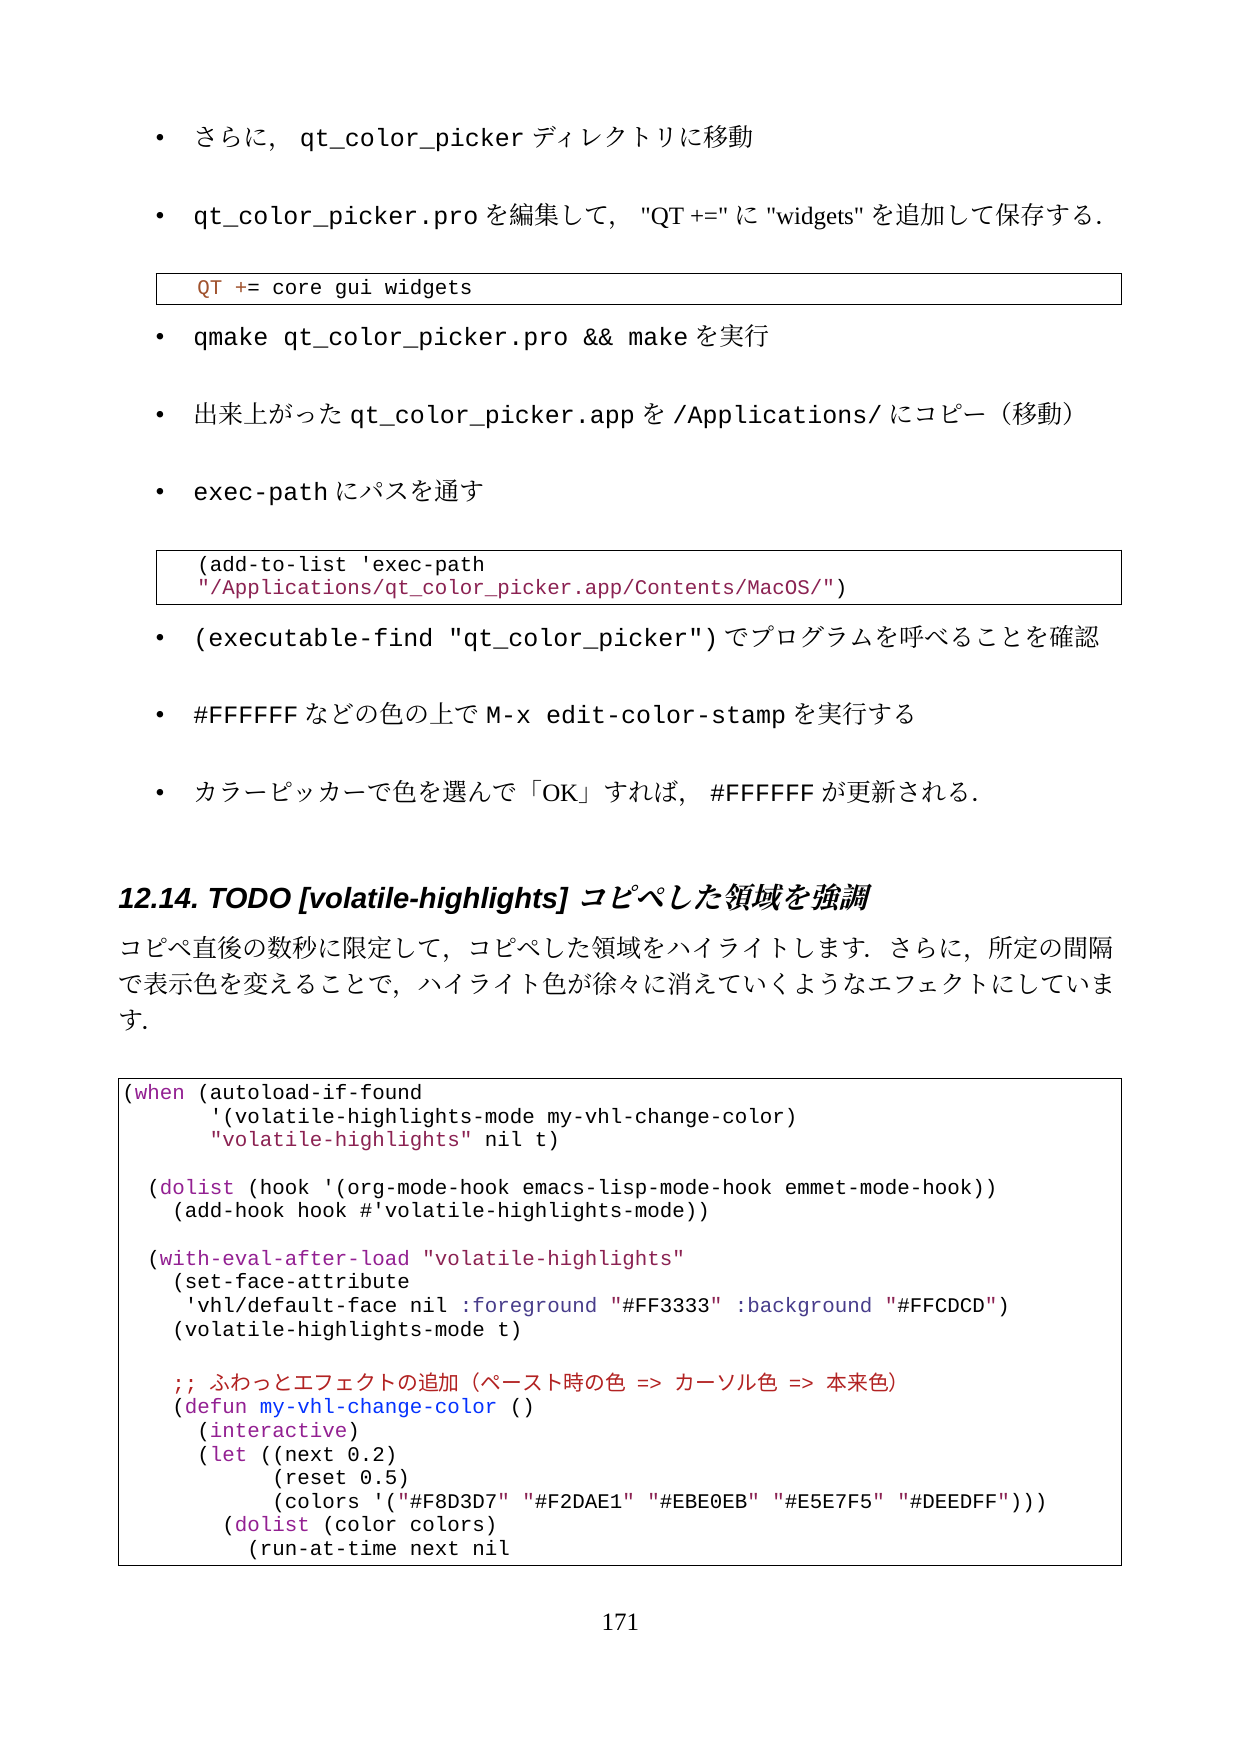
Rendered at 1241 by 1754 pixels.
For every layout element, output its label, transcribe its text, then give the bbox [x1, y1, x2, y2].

list QT += core gui widgets [157, 274, 1121, 304]
text (when (autoload-if-found [119, 1079, 1121, 1102]
list qmake qt_color_picker.pro && make を実行 [156, 317, 1122, 382]
text (dolist (hook '(org-mode-hook emacs-lisp-mode-hook emmet-mode-hook)) [119, 1173, 1121, 1196]
list (add-to-list 'exec-path "/Applications/qt_color_picker.app/Contents/MacOS/") [157, 551, 1121, 604]
list (executable-find "qt_color_picker") でプログラムを呼べることを確認 [156, 617, 1122, 682]
text (colors '("#F8D3D7" "#F2DAE1" "#EBE0EB" "#E5E7F5" "#DEEDFF"))) [119, 1487, 1121, 1511]
text (set-face-attribute [119, 1267, 1121, 1291]
text 'vhl/default-face nil :foreground "#FF3333" :background "#FFCDCD") [119, 1291, 1121, 1314]
list 出来上がった qt_color_picker.app を /Applications/ にコピー（移動） [156, 394, 1122, 459]
text (volatile-highlights-mode t) [119, 1314, 1121, 1338]
text (with-eval-after-load "volatile-highlights" [119, 1244, 1121, 1267]
text コピペ直後の数秒に限定して，コピペした領域をハイライトします．さらに，所定の間隔で表示色を変えることで，ハイライト色が徐々に消えていくようなエフェクトにしています． [118, 929, 1122, 1066]
list #FFFFFF などの色の上で M-x edit-color-stamp を実行する [156, 695, 1122, 760]
text (let ((next 0.2) [119, 1439, 1121, 1463]
text ;; ふわっとエフェクトの追加（ペースト時の色 => カーソル色 => 本来色） [119, 1362, 1121, 1392]
text (interactive) [119, 1416, 1121, 1439]
text (add-hook hook #'volatile-highlights-mode)) [119, 1196, 1121, 1220]
text (run-at-time next nil [119, 1534, 1121, 1565]
list さらに， qt_color_picker ディレクトリに移動 [156, 118, 1122, 183]
list カラーピッカーで色を選んで「OK」すれば， #FFFFFF が更新される． [156, 772, 1122, 837]
text (reset 0.5) [119, 1463, 1121, 1487]
list qt_color_picker.pro を編集して， "QT +=" に "widgets" を追加して保存する． [156, 196, 1122, 261]
text "volatile-highlights" nil t) [119, 1125, 1121, 1149]
list exec-path にパスを通す [156, 472, 1122, 537]
text '(volatile-highlights-mode my-vhl-change-color) [119, 1102, 1121, 1125]
text (defun my-vhl-change-color () [119, 1392, 1121, 1416]
text (dolist (color colors) [119, 1511, 1121, 1534]
subtitle TODO [volatile-highlights] コピペした領域を強調 [118, 875, 1122, 917]
